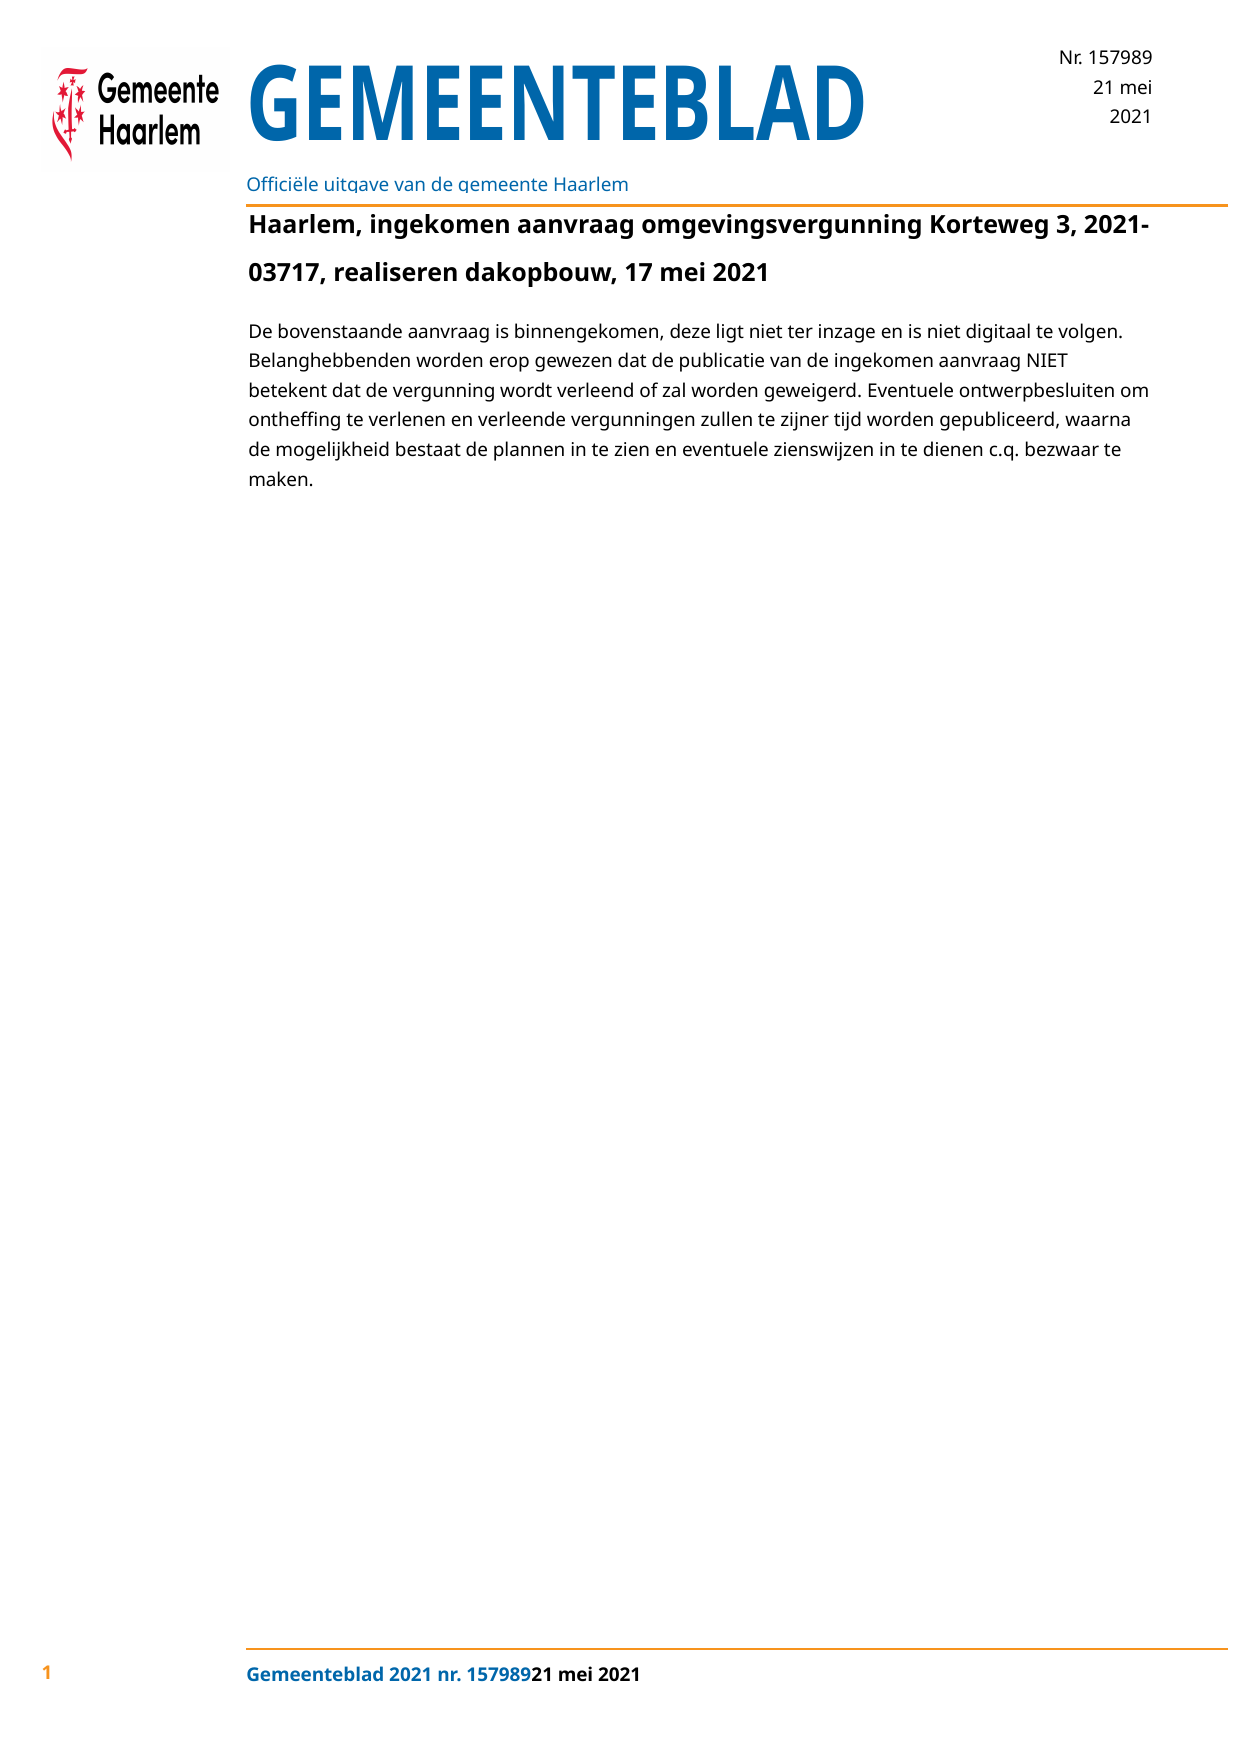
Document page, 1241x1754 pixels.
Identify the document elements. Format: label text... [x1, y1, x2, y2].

text Haarlem, ingekomen aanvraag omgevingsvergunning Korteweg 3, 2021-03717, realiseren dakopbouw, 17 mei 2021 [248, 207, 1152, 288]
text De bovenstaande aanvraag is binnengekomen, deze ligt niet ter inzage en is niet digitaal te volgen. Belanghebbenden worden erop gewezen dat de publicatie van de ingekomen aanvraag NIET betekent dat de vergunning wordt verleend of zal worden geweigerd. Eventuele ontwerpbesluiten om ontheffing te verlenen en verleende vergunningen zullen te zijner tijd worden gepubliceerd, waarna de mogelijkheid bestaat de plannen in te zien en eventuele zienswijzen in te dienen c.q. bezwaar te maken. [248, 318, 1152, 492]
picture [41, 47, 231, 172]
